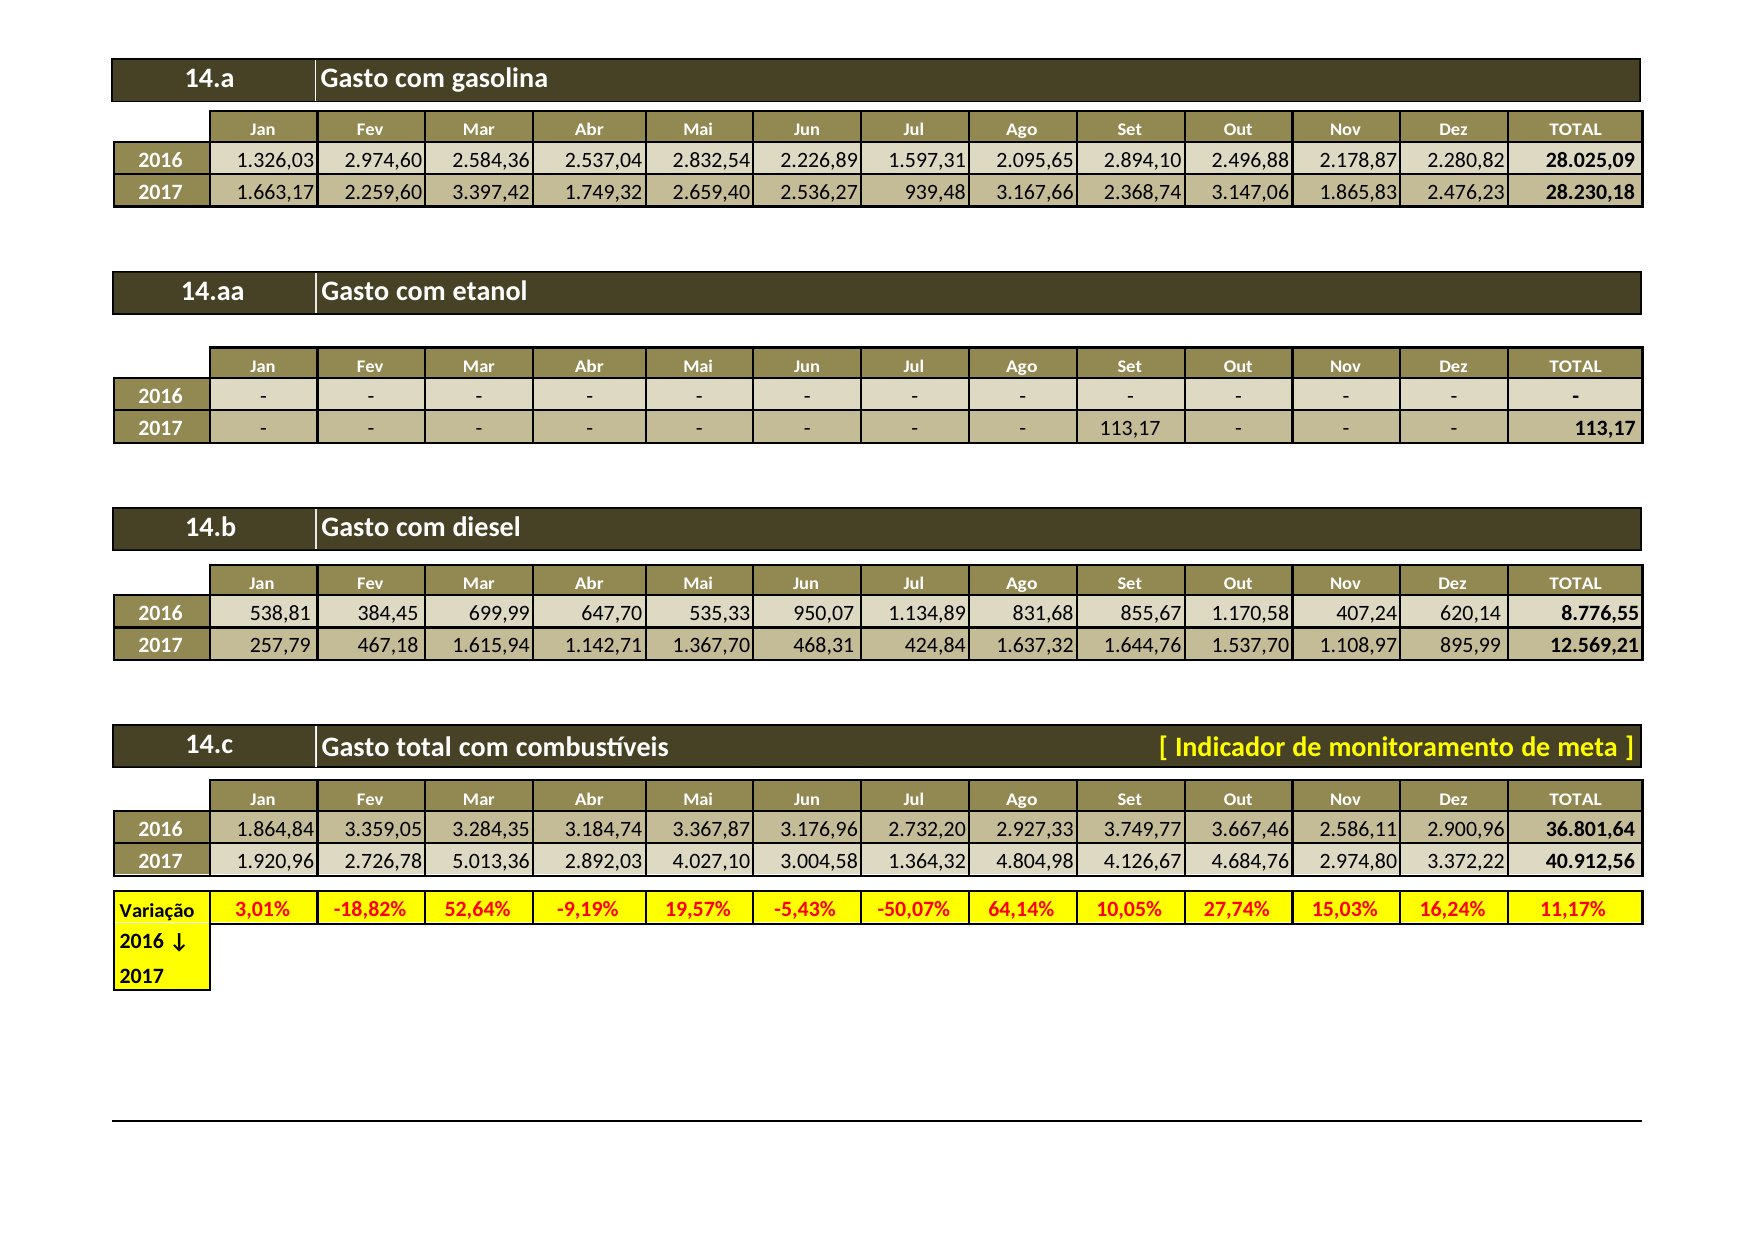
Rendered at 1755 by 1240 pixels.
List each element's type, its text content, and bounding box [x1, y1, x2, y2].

table_header Set [1078, 349, 1184, 377]
table_header Set [1078, 566, 1184, 594]
table_header Dez [1401, 112, 1507, 141]
table_header Out [1186, 112, 1291, 141]
table_header Ago [970, 112, 1076, 141]
table_cell 8.776,55 [1509, 596, 1641, 626]
table_header Nov [1294, 566, 1399, 594]
table_header Mai [647, 566, 752, 594]
table_cell 1.364,32 [862, 844, 968, 874]
table_cell - [647, 411, 752, 442]
table_cell 1.749,32 [534, 175, 645, 205]
table_cell 467,18 [319, 629, 424, 659]
table_header TOTAL [1509, 349, 1641, 377]
table_header Mar [426, 349, 532, 377]
table_cell - [1186, 411, 1291, 442]
table_header 16,24% [1401, 892, 1507, 922]
table_header Out [1186, 781, 1291, 810]
table_header Jul [862, 566, 968, 594]
table_cell - [426, 411, 532, 442]
table_cell 1.537,70 [1186, 629, 1291, 659]
table_cell 407,24 [1294, 596, 1399, 626]
table_header Abr [534, 566, 645, 594]
table_header 52,64% [426, 892, 532, 922]
table_cell 424,84 [862, 629, 968, 659]
table_cell - [534, 379, 645, 409]
table_header Set [1078, 781, 1184, 810]
table_cell 939,48 [862, 175, 968, 205]
table_cell 1.134,89 [862, 596, 968, 626]
table_cell 895,99 [1401, 629, 1507, 659]
table_cell 2.496,88 [1186, 143, 1291, 173]
table_cell [211, 925, 1642, 989]
table_cell 5.013,36 [426, 844, 532, 874]
table_header Jul [862, 349, 968, 377]
table_cell 1.864,84 [211, 812, 316, 842]
table_header Jan [211, 781, 316, 810]
table_header [114, 110, 209, 141]
table_cell 3.667,46 [1186, 812, 1291, 842]
table_cell 28.025,09 [1509, 143, 1641, 173]
table_header Nov [1294, 112, 1399, 141]
table_header -50,07% [862, 892, 968, 922]
table_cell 384,45 [319, 596, 424, 626]
table_cell 113,17 [1509, 411, 1641, 442]
table_cell 28.230,18 [1509, 175, 1641, 205]
table_cell 1.920,96 [211, 844, 316, 874]
table_cell 1.597,31 [862, 143, 968, 173]
table_cell 2.178,87 [1294, 143, 1399, 173]
table_cell - [754, 411, 860, 442]
table_cell - [1294, 411, 1399, 442]
table_cell 3.367,87 [647, 812, 752, 842]
table_cell 468,31 [754, 629, 860, 659]
table_header -5,43% [754, 892, 860, 922]
table_cell 535,33 [647, 596, 752, 626]
table_cell 3.176,96 [754, 812, 860, 842]
table_header Jul [862, 781, 968, 810]
table_cell 2.659,40 [647, 175, 752, 205]
table_header Out [1186, 349, 1291, 377]
table_header 19,57% [647, 892, 752, 922]
table_cell 3.749,77 [1078, 812, 1184, 842]
table_cell 2.537,04 [534, 143, 645, 173]
table_header Variação [115, 892, 209, 922]
table_header [114, 346, 209, 377]
table_header 3,01% [211, 892, 316, 922]
table_header Jun [754, 781, 860, 810]
table_header TOTAL [1509, 566, 1641, 594]
table_cell 3.147,06 [1186, 175, 1291, 205]
table_cell - [1401, 379, 1507, 409]
table_cell 12.569,21 [1509, 629, 1641, 659]
table_cell 4.804,98 [970, 844, 1076, 874]
table_header Abr [534, 112, 645, 141]
table_cell 950,07 [754, 596, 860, 626]
table_header Jan [211, 349, 316, 377]
table_cell 2016 [115, 143, 209, 173]
table_cell - [319, 379, 424, 409]
table_cell 2016 [115, 596, 209, 626]
table_cell 2.974,60 [319, 143, 424, 173]
table_cell 1.326,03 [211, 143, 316, 173]
table_cell - [1078, 379, 1184, 409]
table_cell - [211, 379, 316, 409]
table_header Ago [970, 566, 1076, 594]
table_header Mar [426, 112, 532, 141]
table_cell 2.368,74 [1078, 175, 1184, 205]
table_cell 2016 [115, 812, 209, 842]
table_cell 831,68 [970, 596, 1076, 626]
table_header Dez [1401, 566, 1507, 594]
table_cell 3.372,22 [1401, 844, 1507, 874]
table_cell 3.184,74 [534, 812, 645, 842]
table_cell 1.367,70 [647, 629, 752, 659]
table_cell 620,14 [1401, 596, 1507, 626]
table_header -18,82% [319, 892, 424, 922]
table_header Mar [426, 566, 532, 594]
table_cell 3.397,42 [426, 175, 532, 205]
table_cell 3.284,35 [426, 812, 532, 842]
table_header -9,19% [534, 892, 645, 922]
table_header 10,05% [1078, 892, 1184, 922]
table_cell 2.892,03 [534, 844, 645, 874]
table_header Jun [754, 349, 860, 377]
table_header TOTAL [1509, 781, 1641, 810]
table_header Mai [647, 349, 752, 377]
table_cell 1.637,32 [970, 629, 1076, 659]
table_cell 2.900,96 [1401, 812, 1507, 842]
table_cell 647,70 [534, 596, 645, 626]
table_cell 2.259,60 [319, 175, 424, 205]
table_header Jan [211, 112, 316, 141]
table_cell - [754, 379, 860, 409]
table_cell 538,81 [211, 596, 316, 626]
table_header Fev [319, 566, 424, 594]
table_cell - [426, 379, 532, 409]
table_cell 257,79 [211, 629, 316, 659]
table_cell 2.726,78 [319, 844, 424, 874]
table_cell 1.170,58 [1186, 596, 1291, 626]
table_cell 2.476,23 [1401, 175, 1507, 205]
table_cell - [1186, 379, 1291, 409]
table_header Set [1078, 112, 1184, 141]
table_header Mar [426, 781, 532, 810]
table_cell 699,99 [426, 596, 532, 626]
table_cell 4.684,76 [1186, 844, 1291, 874]
table_header 27,74% [1186, 892, 1291, 922]
table_header Fev [319, 112, 424, 141]
table_cell 2.974,80 [1294, 844, 1399, 874]
table_header Dez [1401, 349, 1507, 377]
table_header Ago [970, 349, 1076, 377]
table_cell 2.732,20 [862, 812, 968, 842]
table_cell 2.832,54 [647, 143, 752, 173]
table_header Jan [211, 566, 316, 594]
table_cell 36.801,64 [1509, 812, 1641, 842]
table_header 11,17% [1509, 892, 1641, 922]
table_cell 4.027,10 [647, 844, 752, 874]
table_cell 2017 [115, 175, 209, 205]
table_cell - [1509, 379, 1641, 409]
table_header [114, 564, 209, 594]
table_header Jun [754, 566, 860, 594]
table_cell 3.167,66 [970, 175, 1076, 205]
table_cell 2.584,36 [426, 143, 532, 173]
table_cell 2.280,82 [1401, 143, 1507, 173]
table_cell 2016 ↓ 2017 [115, 923, 209, 989]
table_header Abr [534, 349, 645, 377]
table_cell - [862, 411, 968, 442]
table_cell 2.095,65 [970, 143, 1076, 173]
table_cell 2017 [115, 844, 209, 874]
table_header Dez [1401, 781, 1507, 810]
table_cell - [319, 411, 424, 442]
table_header Jul [862, 112, 968, 141]
table_header Ago [970, 781, 1076, 810]
table_header Nov [1294, 349, 1399, 377]
table_header Mai [647, 112, 752, 141]
table_header [114, 779, 209, 810]
table_cell 113,17 [1078, 411, 1184, 442]
table_cell 2.927,33 [970, 812, 1076, 842]
table_header TOTAL [1509, 112, 1641, 141]
table_header 64,14% [970, 892, 1076, 922]
table_cell - [534, 411, 645, 442]
table_cell 1.663,17 [211, 175, 316, 205]
table_header Fev [319, 349, 424, 377]
table_cell 3.359,05 [319, 812, 424, 842]
table_cell 2016 [115, 379, 209, 409]
table_cell 2017 [115, 411, 209, 442]
table_cell 1.142,71 [534, 629, 645, 659]
table_cell 855,67 [1078, 596, 1184, 626]
table_cell 40.912,56 [1509, 844, 1641, 874]
table_cell - [647, 379, 752, 409]
table_header 15,03% [1294, 892, 1399, 922]
table_cell - [1294, 379, 1399, 409]
table_cell 1.615,94 [426, 629, 532, 659]
table_header Nov [1294, 781, 1399, 810]
table_cell - [211, 411, 316, 442]
table_cell 1.108,97 [1294, 629, 1399, 659]
table_cell - [862, 379, 968, 409]
table_cell 4.126,67 [1078, 844, 1184, 874]
table_cell - [1401, 411, 1507, 442]
table_header Abr [534, 781, 645, 810]
table_header Jun [754, 112, 860, 141]
table_header Mai [647, 781, 752, 810]
table_cell 2017 [115, 629, 209, 659]
table_header Fev [319, 781, 424, 810]
table_cell 1.644,76 [1078, 629, 1184, 659]
table_cell 2.536,27 [754, 175, 860, 205]
table_cell - [970, 379, 1076, 409]
table_header Out [1186, 566, 1291, 594]
table_cell - [970, 411, 1076, 442]
table_cell 2.226,89 [754, 143, 860, 173]
table_cell 1.865,83 [1294, 175, 1399, 205]
table_cell 3.004,58 [754, 844, 860, 874]
table_cell 2.586,11 [1294, 812, 1399, 842]
table_cell 2.894,10 [1078, 143, 1184, 173]
